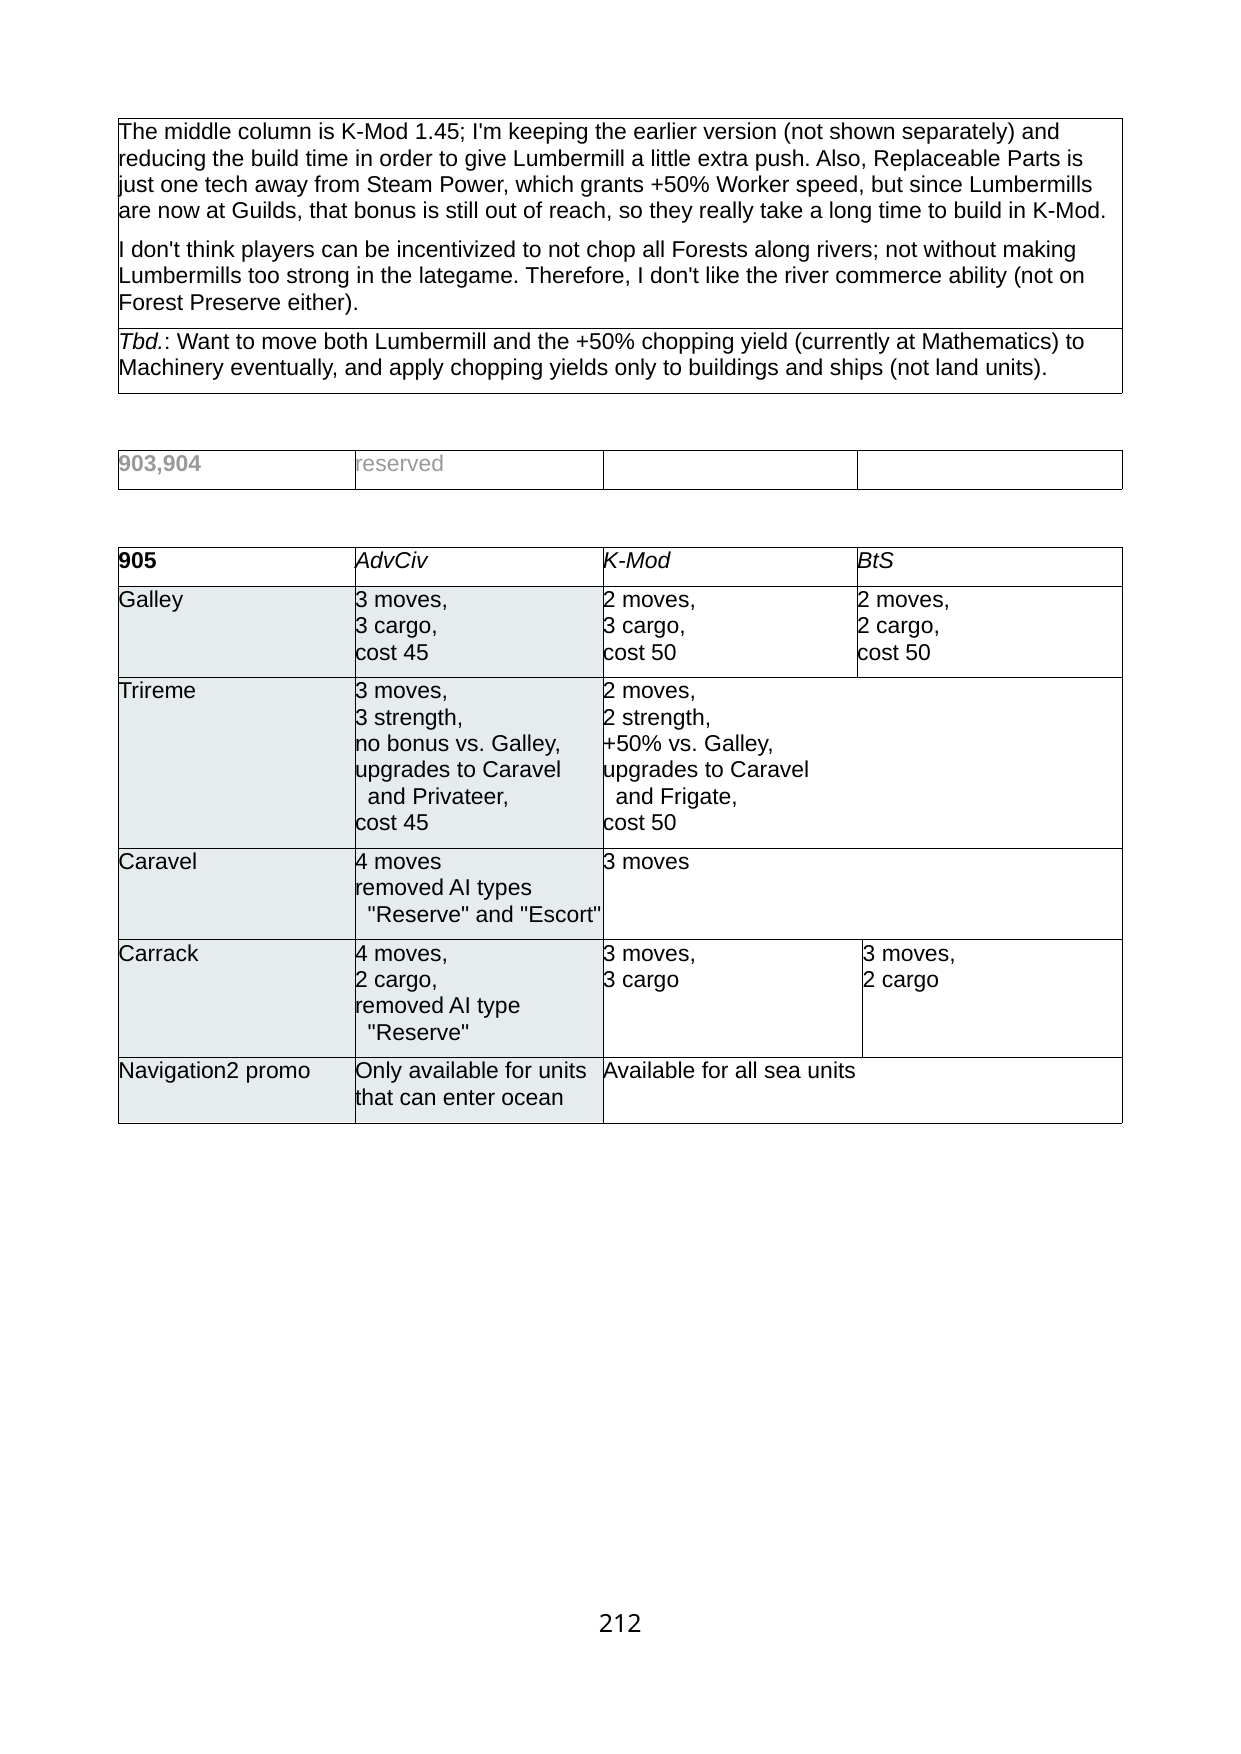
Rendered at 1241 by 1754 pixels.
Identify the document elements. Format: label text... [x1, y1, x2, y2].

table_cell 3 moves [604, 849, 1122, 939]
table_cell 3 moves, 3 strength, no bonus vs. Galley, upgrades to Caravel and Privateer, cost 45 [356, 678, 603, 848]
table_cell The middle column is K-Mod 1.45; I'm keeping the earlier version (not shown separately) and reducing the build time in order to give Lumbermill a little extra push. Also, Replaceable Parts is just one tech away from Steam Power, which grants +50% Worker speed, but since Lumbermills are now at Guilds, that bonus is still out of reach, so they really take a long time to build in K-Mod. I don't think players can be incentivized to not chop all Forests along rivers; not without making Lumbermills too strong in the lategame. Therefore, I don't like the river commerce ability (not on Forest Preserve either). [119, 119, 1122, 327]
table_cell 2 moves, 2 cargo, cost 50 [858, 587, 1122, 677]
table_cell Caravel [119, 849, 355, 939]
table_cell 3 moves, 3 cargo, cost 45 [356, 587, 603, 677]
table_cell 2 moves, 2 strength, +50% vs. Galley, upgrades to Caravel and Frigate, cost 50 [604, 678, 1122, 848]
table_cell Carrack [119, 940, 355, 1057]
table_header 905 [119, 548, 355, 586]
table_cell Galley [119, 587, 355, 677]
table_cell 4 moves, 2 cargo, removed AI type "Reserve" [356, 940, 603, 1057]
table_cell Trireme [119, 678, 355, 848]
table_cell Navigation2 promo [119, 1058, 355, 1122]
table_cell 4 moves removed AI types "Reserve" and "Escort" [356, 849, 603, 939]
table_header [858, 451, 1122, 489]
table_header reserved [356, 451, 603, 489]
table_cell 3 moves, 2 cargo [863, 940, 1122, 1057]
table_cell Only available for units that can enter ocean [356, 1058, 603, 1122]
table_cell Available for all sea units [604, 1058, 1122, 1122]
table_header AdvCiv [356, 548, 603, 586]
table_cell Tbd.: Want to move both Lumbermill and the +50% chopping yield (currently at Mathematics) to Machinery eventually, and apply chopping yields only to buildings and ships (not land units). [119, 329, 1122, 393]
table_header K-Mod [604, 548, 857, 586]
table_header [604, 451, 857, 489]
table_cell 3 moves, 3 cargo [604, 940, 862, 1057]
table_header 903,904 [119, 451, 355, 489]
table_cell 2 moves, 3 cargo, cost 50 [604, 587, 857, 677]
table_header BtS [858, 548, 1122, 586]
